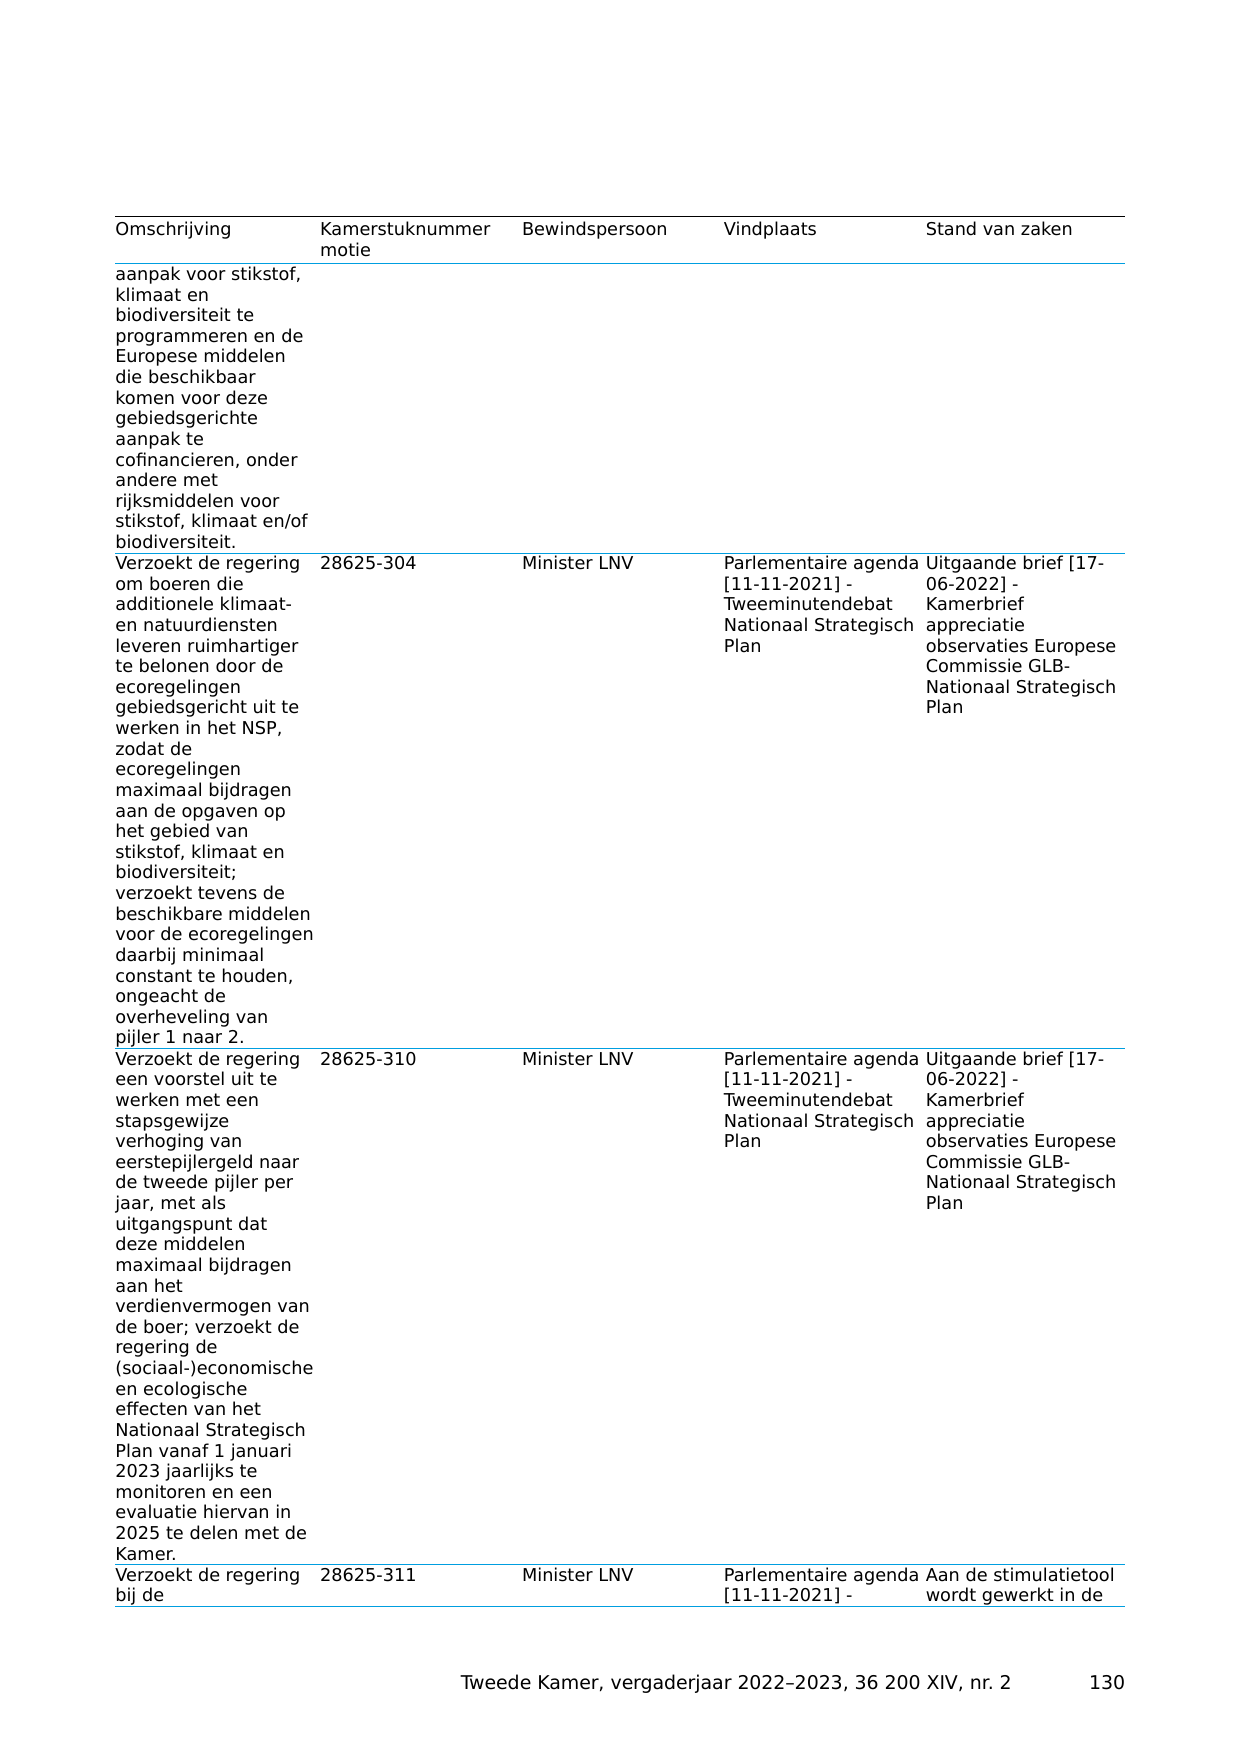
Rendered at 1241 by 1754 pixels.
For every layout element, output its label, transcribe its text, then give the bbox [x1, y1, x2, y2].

table_cell Omschrijving [115, 217, 317, 263]
table_cell Parlementaire agenda [11-11-2021] - Tweeminutendebat Nationaal Strategisch Plan [721, 1049, 923, 1564]
table_cell Minister LNV [519, 1049, 721, 1564]
table_cell Verzoekt de regering een voorstel uit te werken met een stapsgewijze verhoging van eerstepijlergeld naar de tweede pijler per jaar, met als uitgangspunt dat deze middelen maximaal bijdragen aan het verdienvermogen van de boer; verzoekt de regering de (sociaal-)economische en ecologische effecten van het Nationaal Strategisch Plan vanaf 1 januari 2023 jaarlijks te monitoren en een evaluatie hiervan in 2025 te delen met de Kamer. [115, 1049, 317, 1564]
table_cell 28625-310 [317, 1049, 519, 1564]
table_cell Stand van zaken [923, 217, 1125, 263]
table_cell 28625-304 [317, 554, 519, 1048]
table_cell aanpak voor stikstof, klimaat en biodiversiteit te programmeren en de Europese middelen die beschikbaar komen voor deze gebiedsgerichte aanpak te cofinancieren, onder andere met rijksmiddelen voor stikstof, klimaat en/of biodiversiteit. [115, 264, 317, 553]
table_cell Uitgaande brief [17-06-2022] - Kamerbrief appreciatie observaties Europese Commissie GLB-Nationaal Strategisch Plan [923, 1049, 1125, 1564]
table_cell 28625-311 [317, 1565, 519, 1606]
table_cell Parlementaire agenda [11-11-2021] [721, 1565, 923, 1606]
table_cell Aan de stimulatietool wordt gewerkt in de [923, 1565, 1125, 1606]
table_cell Verzoekt de regering om boeren die additionele klimaat- en natuurdiensten leveren ruimhartiger te belonen door de ecoregelingen gebiedsgericht uit te werken in het NSP, zodat de ecoregelingen maximaal bijdragen aan de opgaven op het gebied van stikstof, klimaat en biodiversiteit; verzoekt tevens de beschikbare middelen voor de ecoregelingen daarbij minimaal constant te houden, ongeacht de overheveling van pijler 1 naar 2. [115, 554, 317, 1048]
table_cell Verzoekt de regering bij de [115, 1565, 317, 1606]
table_cell [923, 264, 1125, 553]
table_cell Parlementaire agenda [11-11-2021] - Tweeminutendebat Nationaal Strategisch Plan [721, 554, 923, 1048]
table_header Door de Staten-Generaal aanvaarde moties [115, 191, 1125, 216]
table_cell Minister LNV [519, 1565, 721, 1606]
table_cell Uitgaande brief [17-06-2022] - Kamerbrief appreciatie observaties Europese Commissie GLB-Nationaal Strategisch Plan [923, 554, 1125, 1048]
table_cell Minister LNV [519, 554, 721, 1048]
table_cell Vindplaats [721, 217, 923, 263]
table_cell [519, 264, 721, 553]
table_cell [317, 264, 519, 553]
table_cell Bewindspersoon [519, 217, 721, 263]
table_cell [721, 264, 923, 553]
table_cell Kamerstuknummer motie [317, 217, 519, 263]
